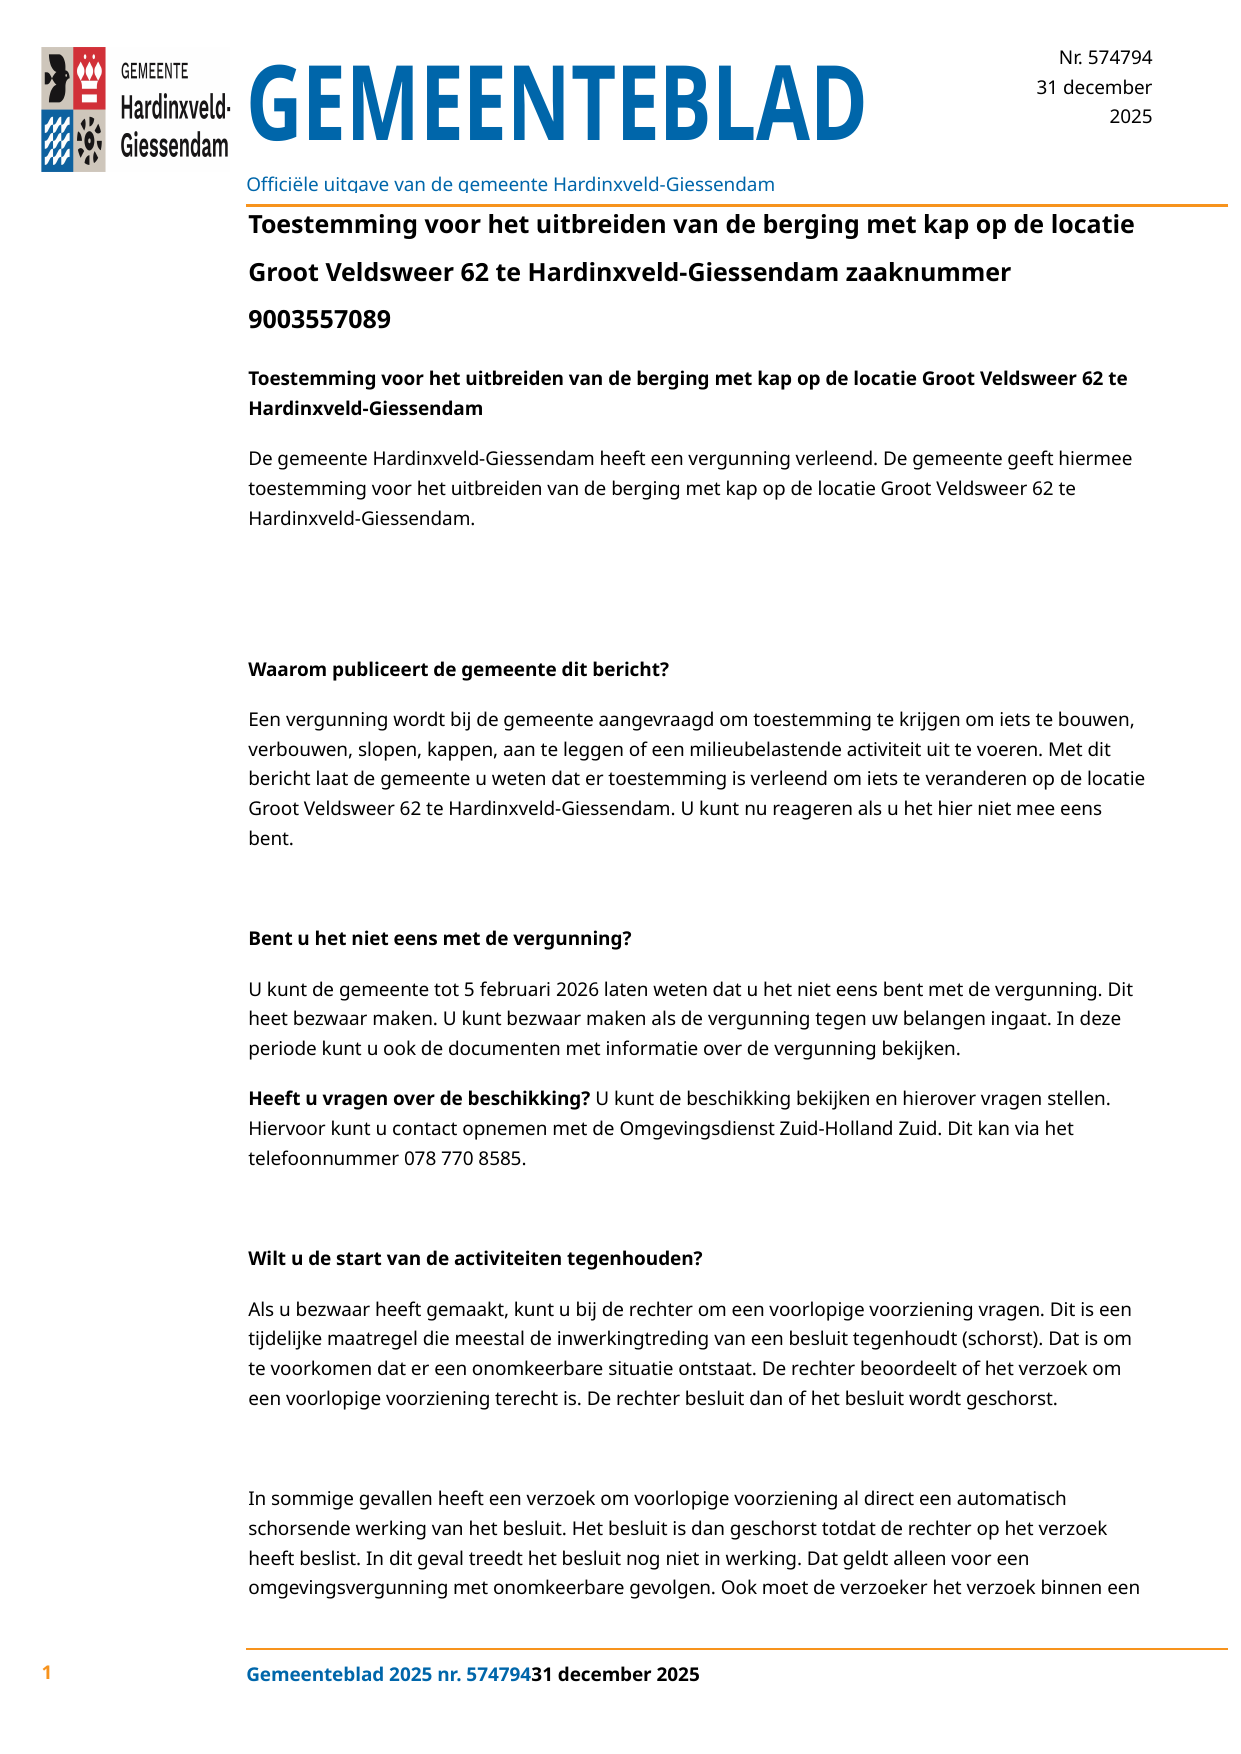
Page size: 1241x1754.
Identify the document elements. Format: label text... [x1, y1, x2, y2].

text Een vergunning wordt bij de gemeente aangevraagd om toestemming te krijgen om iets te bouwen, verbouwen, slopen, kappen, aan te leggen of een milieubelastende activiteit uit te voeren. Met dit bericht laat de gemeente u weten dat er toestemming is verleend om iets te veranderen op de locatie Groot Veldsweer 62 te Hardinxveld-Giessendam. U kunt nu reageren als u het hier niet mee eens bent. [248, 706, 1152, 850]
text Bent u het niet eens met de vergunning? [248, 926, 1152, 951]
text De gemeente Hardinxveld-Giessendam heeft een vergunning verleend. De gemeente geeft hiermee toestemming voor het uitbreiden van de berging met kap op de locatie Groot Veldsweer 62 te Hardinxveld-Giessendam. [248, 446, 1152, 530]
text Wilt u de start van de activiteiten tegenhouden? [248, 1246, 1152, 1271]
text Toestemming voor het uitbreiden van de berging met kap op de locatie Groot Veldsweer 62 te Hardinxveld-Giessendam [248, 366, 1152, 421]
text Waarom publiceert de gemeente dit bericht? [248, 656, 1152, 682]
picture [41, 47, 231, 172]
text In sommige gevallen heeft een verzoek om voorlopige voorziening al direct een automatisch schorsende werking van het besluit. Het besluit is dan geschorst totdat de rechter op het verzoek heeft beslist. In dit geval treedt het besluit nog niet in werking. Dat geldt alleen voor een omgevingsvergunning met onomkeerbare gevolgen. Ook moet de verzoeker het verzoek binnen een [248, 1486, 1152, 1600]
text Toestemming voor het uitbreiden van de berging met kap op de locatie Groot Veldsweer 62 te Hardinxveld-Giessendam zaaknummer 9003557089 [248, 207, 1152, 336]
text U kunt de gemeente tot 5 februari 2026 laten weten dat u het niet eens bent met de vergunning. Dit heet bezwaar maken. U kunt bezwaar maken als de vergunning tegen uw belangen ingaat. In deze periode kunt u ook de documenten met informatie over de vergunning bekijken. [248, 976, 1152, 1061]
text Als u bezwaar heeft gemaakt, kunt u bij de rechter om een voorlopige voorziening vragen. Dit is een tijdelijke maatregel die meestal de inwerkingtreding van een besluit tegenhoudt (schorst). Dat is om te voorkomen dat er een onomkeerbare situatie ontstaat. De rechter beoordeelt of het verzoek om een voorlopige voorziening terecht is. De rechter besluit dan of het besluit wordt geschorst. [248, 1296, 1152, 1410]
text Heeft u vragen over de beschikking? U kunt de beschikking bekijken en hierover vragen stellen. Hiervoor kunt u contact opnemen met de Omgevingsdienst Zuid-Holland Zuid. Dit kan via het telefoonnummer 078 770 8585. [248, 1086, 1152, 1170]
